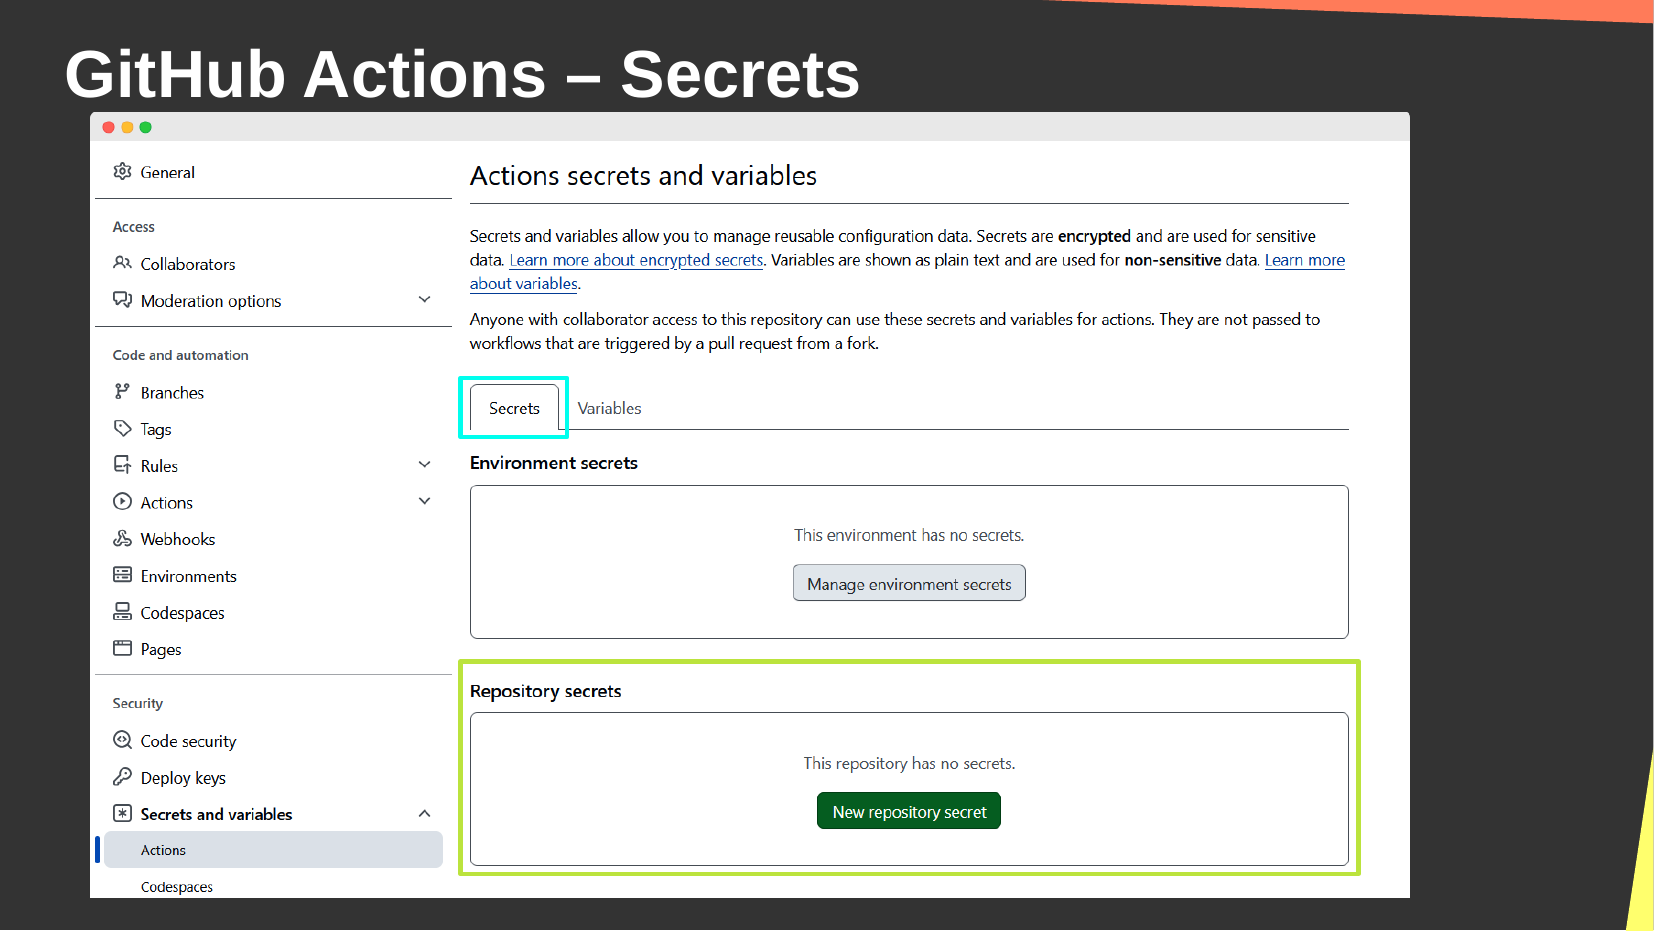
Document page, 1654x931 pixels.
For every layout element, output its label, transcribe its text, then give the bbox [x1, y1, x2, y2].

title GitHub Actions – Secrets [64, 37, 1471, 113]
picture [90, 113, 1410, 898]
text_box [1042, 0, 1654, 24]
text_box [1625, 743, 1654, 931]
